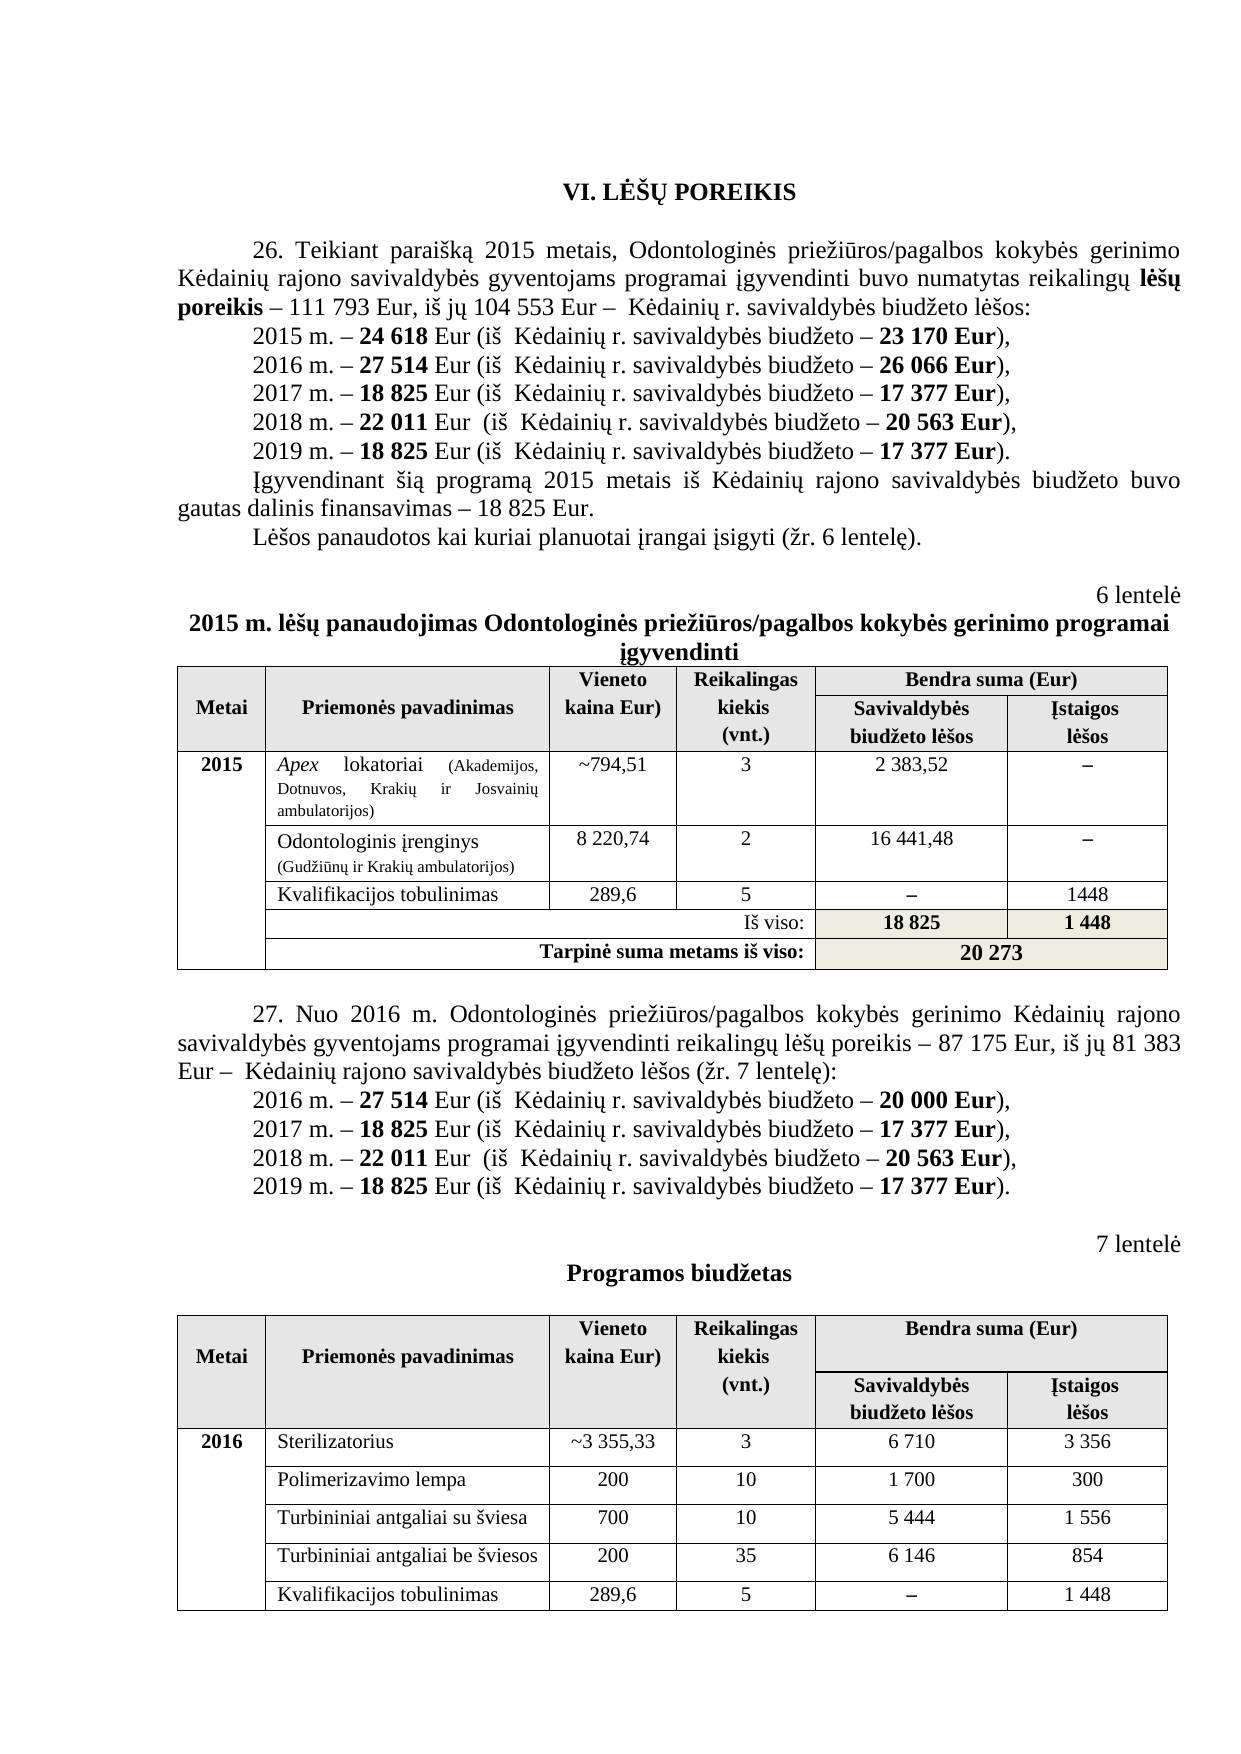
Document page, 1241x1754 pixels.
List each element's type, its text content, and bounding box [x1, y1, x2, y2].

table_cell – [1008, 752, 1167, 824]
table_cell 3 [677, 1429, 815, 1466]
table_cell Kvalifikacijos tobulinimas [266, 1582, 549, 1610]
table_header Metai [178, 667, 265, 751]
text 2019 m. – 18 825 Eur (iš Kėdainių r. savivaldybės biudžeto – 17 377 Eur). [177, 1171, 1181, 1200]
text 2018 m. – 22 011 Eur (iš Kėdainių r. savivaldybės biudžeto – 20 563 Eur), [177, 1143, 1181, 1171]
table_header Bendra suma (Eur) [816, 1316, 1167, 1371]
table_cell Turbininiai antgaliai be šviesos [266, 1544, 549, 1581]
table_header Vieneto kaina Eur) [550, 667, 676, 751]
table_cell 6 146 [816, 1544, 1007, 1581]
text Lėšos panaudotos kai kuriai planuotai įrangai įsigyti (žr. 6 lentelę). [177, 522, 1181, 551]
text 6 lentelė [177, 580, 1181, 608]
table_cell – [816, 882, 1007, 909]
table_cell Iš viso: [266, 910, 815, 938]
table_cell Sterilizatorius [266, 1429, 549, 1466]
table_cell 1448 [1008, 882, 1167, 909]
table_cell 1 448 [1008, 1582, 1167, 1610]
table_cell 1 448 [1008, 910, 1167, 938]
table_cell Savivaldybės biudžeto lėšos [816, 1373, 1007, 1428]
table_cell Apex lokatoriai (Akademijos, Dotnuvos, Krakių ir Josvainių ambulatorijos) [266, 752, 549, 824]
text 27. Nuo 2016 m. Odontologinės priežiūros/pagalbos kokybės gerinimo Kėdainių rajono savivaldybės gyventojams programai įgyvendinti reikalingų lėšų poreikis – 87 175 Eur, iš jų 81 383 Eur – Kėdainių rajono savivaldybės biudžeto lėšos (žr. 7 lentelę): [177, 999, 1181, 1085]
table_cell 5 [677, 882, 815, 909]
table_cell 3 356 [1008, 1429, 1167, 1466]
table_cell Kvalifikacijos tobulinimas [266, 882, 549, 909]
table_cell 2 [677, 826, 815, 881]
text 2015 m. – 24 618 Eur (iš Kėdainių r. savivaldybės biudžeto – 23 170 Eur), [177, 321, 1181, 350]
table_cell Tarpinė suma metams iš viso: [266, 939, 815, 969]
table_cell 5 [677, 1582, 815, 1610]
table_cell ~794,51 [550, 752, 676, 824]
table_cell 1 556 [1008, 1505, 1167, 1542]
table_cell 10 [677, 1467, 815, 1504]
table_cell 700 [550, 1505, 676, 1542]
text Įgyvendinant šią programą 2015 metais iš Kėdainių rajono savivaldybės biudžeto buvo gautas dalinis finansavimas – 18 825 Eur. [177, 465, 1181, 522]
table_cell 18 825 [816, 910, 1007, 938]
table_header Metai [178, 1316, 265, 1428]
table_cell – [816, 1582, 1007, 1610]
text Programos biudžetas [177, 1258, 1181, 1286]
table_cell 6 710 [816, 1429, 1007, 1466]
table_cell 3 [677, 752, 815, 824]
table_header Bendra suma (Eur) [816, 667, 1167, 695]
table_cell 5 444 [816, 1505, 1007, 1542]
table_cell 289,6 [550, 1582, 676, 1610]
table_cell Įstaigos lėšos [1008, 696, 1167, 751]
text 2015 m. lėšų panaudojimas Odontologinės priežiūros/pagalbos kokybės gerinimo programai įgyvendinti [177, 608, 1181, 666]
text 7 lentelė [177, 1229, 1181, 1258]
table_header Vieneto kaina Eur) [550, 1316, 676, 1428]
table_cell Įstaigos lėšos [1008, 1373, 1167, 1428]
table_cell 289,6 [550, 882, 676, 909]
table_cell 35 [677, 1544, 815, 1581]
table_cell Polimerizavimo lempa [266, 1467, 549, 1504]
text VI. LĖŠŲ POREIKIS [177, 177, 1181, 206]
table_header Priemonės pavadinimas [266, 667, 549, 751]
table_cell 854 [1008, 1544, 1167, 1581]
table_cell 300 [1008, 1467, 1167, 1504]
text 2016 m. – 27 514 Eur (iš Kėdainių r. savivaldybės biudžeto – 20 000 Eur), [177, 1085, 1181, 1114]
table_header Priemonės pavadinimas [266, 1316, 549, 1428]
table_cell Savivaldybės biudžeto lėšos [816, 696, 1007, 751]
table_cell Turbininiai antgaliai su šviesa [266, 1505, 549, 1542]
table_cell 8 220,74 [550, 826, 676, 881]
table_cell 1 700 [816, 1467, 1007, 1504]
text 2017 m. – 18 825 Eur (iš Kėdainių r. savivaldybės biudžeto – 17 377 Eur), [177, 1114, 1181, 1143]
table_cell 2015 [178, 752, 265, 969]
table_cell 10 [677, 1505, 815, 1542]
text 2019 m. – 18 825 Eur (iš Kėdainių r. savivaldybės biudžeto – 17 377 Eur). [177, 436, 1181, 465]
text 2018 m. – 22 011 Eur (iš Kėdainių r. savivaldybės biudžeto – 20 563 Eur), [177, 407, 1181, 436]
table_cell 2 383,52 [816, 752, 1007, 824]
text 2016 m. – 27 514 Eur (iš Kėdainių r. savivaldybės biudžeto – 26 066 Eur), [177, 350, 1181, 378]
table_header Reikalingas kiekis (vnt.) [677, 667, 815, 751]
table_cell 200 [550, 1544, 676, 1581]
table_cell Odontologinis įrenginys (Gudžiūnų ir Krakių ambulatorijos) [266, 826, 549, 881]
text 2017 m. – 18 825 Eur (iš Kėdainių r. savivaldybės biudžeto – 17 377 Eur), [177, 378, 1181, 407]
table_cell 16 441,48 [816, 826, 1007, 881]
text 26. Teikiant paraišką 2015 metais, Odontologinės priežiūros/pagalbos kokybės gerinimo Kėdainių rajono savivaldybės gyventojams programai įgyvendinti buvo numatytas reikalingų lėšų poreikis – 111 793 Eur, iš jų 104 553 Eur – Kėdainių r. savivaldybės biudžeto lėšos: [177, 235, 1181, 321]
table_cell 20 273 [816, 939, 1167, 969]
table_cell 200 [550, 1467, 676, 1504]
table_header Reikalingas kiekis (vnt.) [677, 1316, 815, 1428]
table_cell ~3 355,33 [550, 1429, 676, 1466]
table_cell 2016 [178, 1429, 265, 1610]
table_cell – [1008, 826, 1167, 881]
